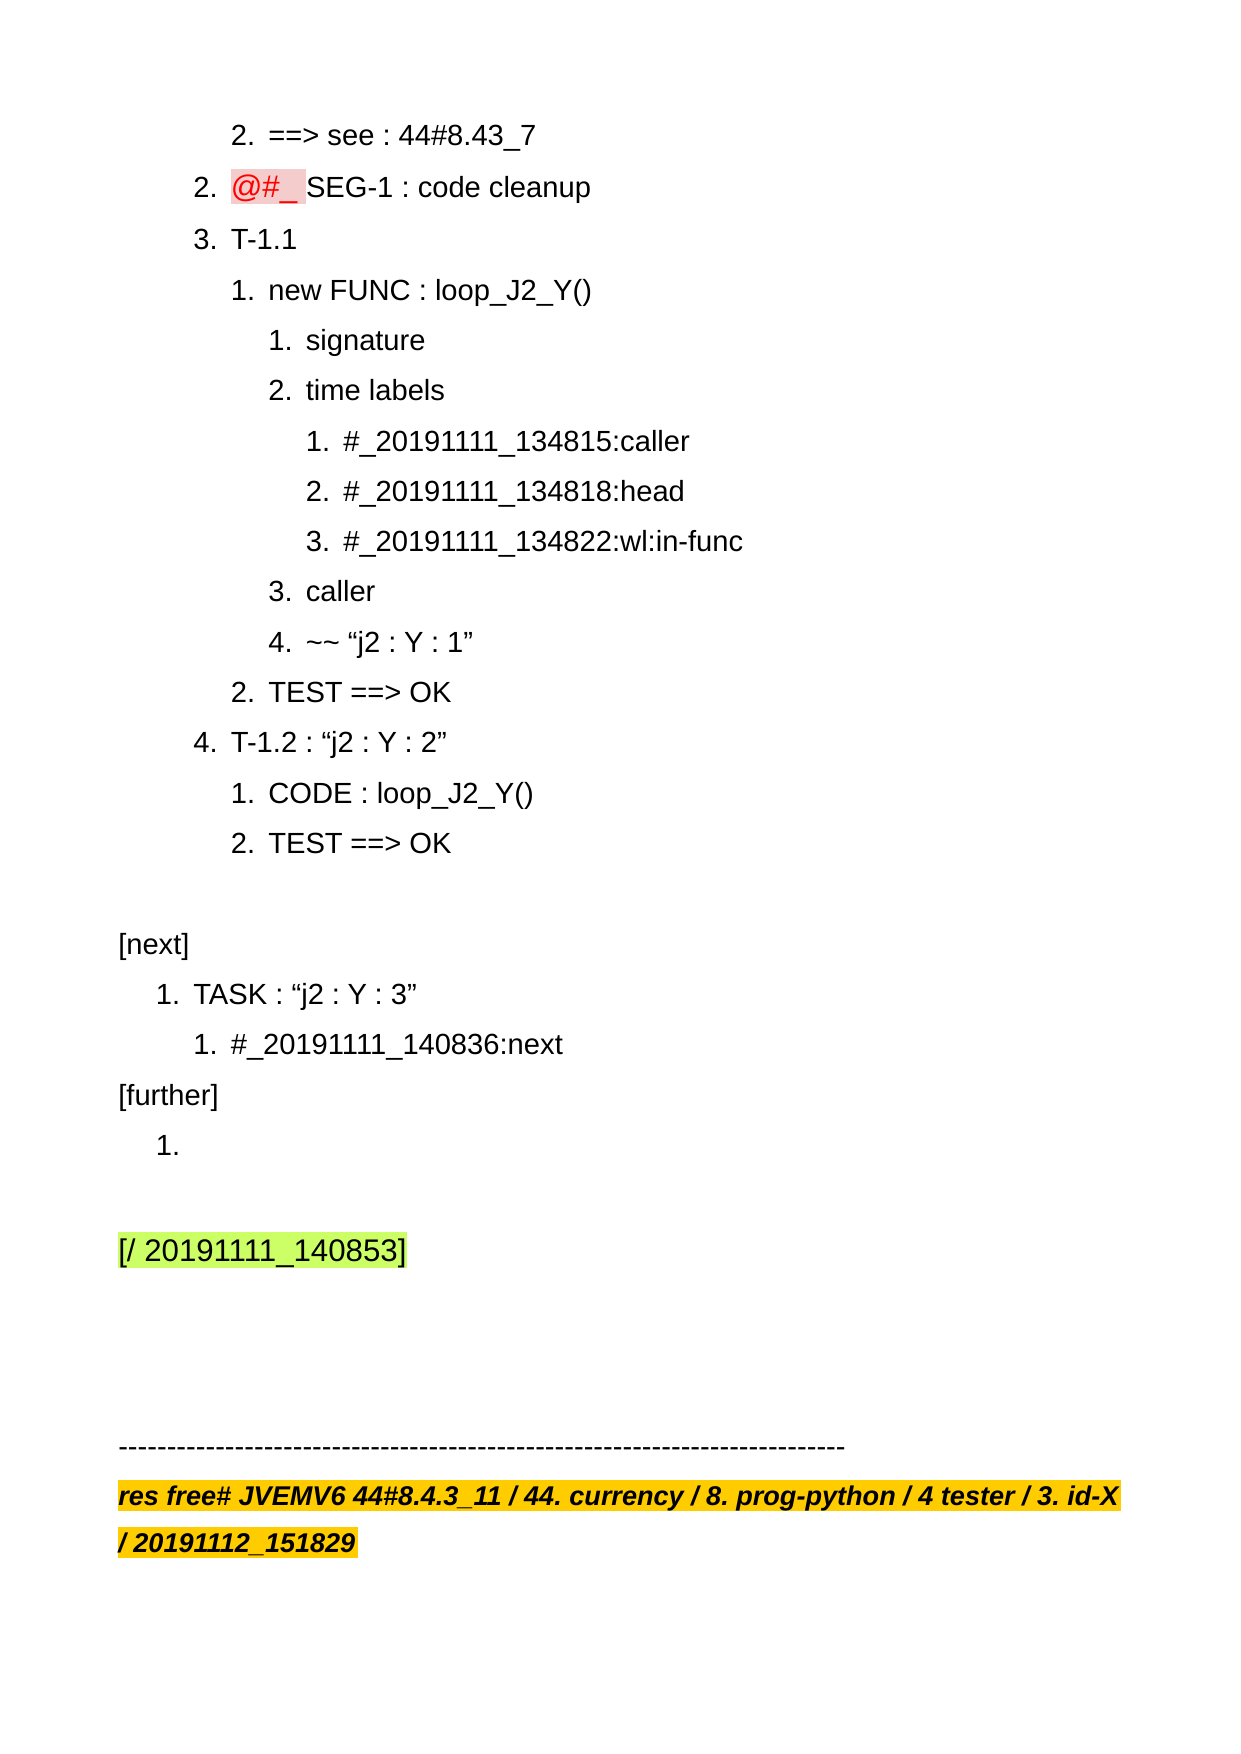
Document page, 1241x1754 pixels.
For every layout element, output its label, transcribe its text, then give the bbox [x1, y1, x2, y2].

list time labels [268, 373, 1122, 407]
list TASK : “j2 : Y : 3” [156, 977, 1122, 1011]
text [further] [118, 1078, 1122, 1111]
list CODE : loop_J2_Y() [231, 776, 1122, 809]
list #_20191111_134815:caller [306, 423, 1122, 457]
text res free# JVEMV6 44#8.4.3_11 / 44. currency / 8. prog-python / 4 tester / 3. id-X / 20191112_151829 [118, 1480, 1122, 1558]
list new FUNC : loop_J2_Y() [231, 273, 1122, 306]
list ==> see : 44#8.43_7 [231, 118, 1122, 152]
list TEST ==> OK [231, 826, 1122, 859]
list T-1.1 [193, 222, 1122, 256]
text --------------------------------------------------------------------------- [118, 1429, 1122, 1463]
list #_20191111_140836:next [193, 1027, 1122, 1061]
list #_20191111_134822:wl:in-func [306, 524, 1122, 558]
text [next] [118, 927, 1122, 960]
text [/ 20191111_140853] [118, 1178, 1122, 1268]
list #_20191111_134818:head [306, 474, 1122, 507]
list signature [268, 323, 1122, 356]
list ~~ “j2 : Y : 1” [268, 625, 1122, 658]
list @#_ SEG-1 : code cleanup [193, 168, 1122, 204]
list caller [268, 574, 1122, 608]
list T-1.2 : “j2 : Y : 2” [193, 725, 1122, 759]
list TEST ==> OK [231, 675, 1122, 709]
